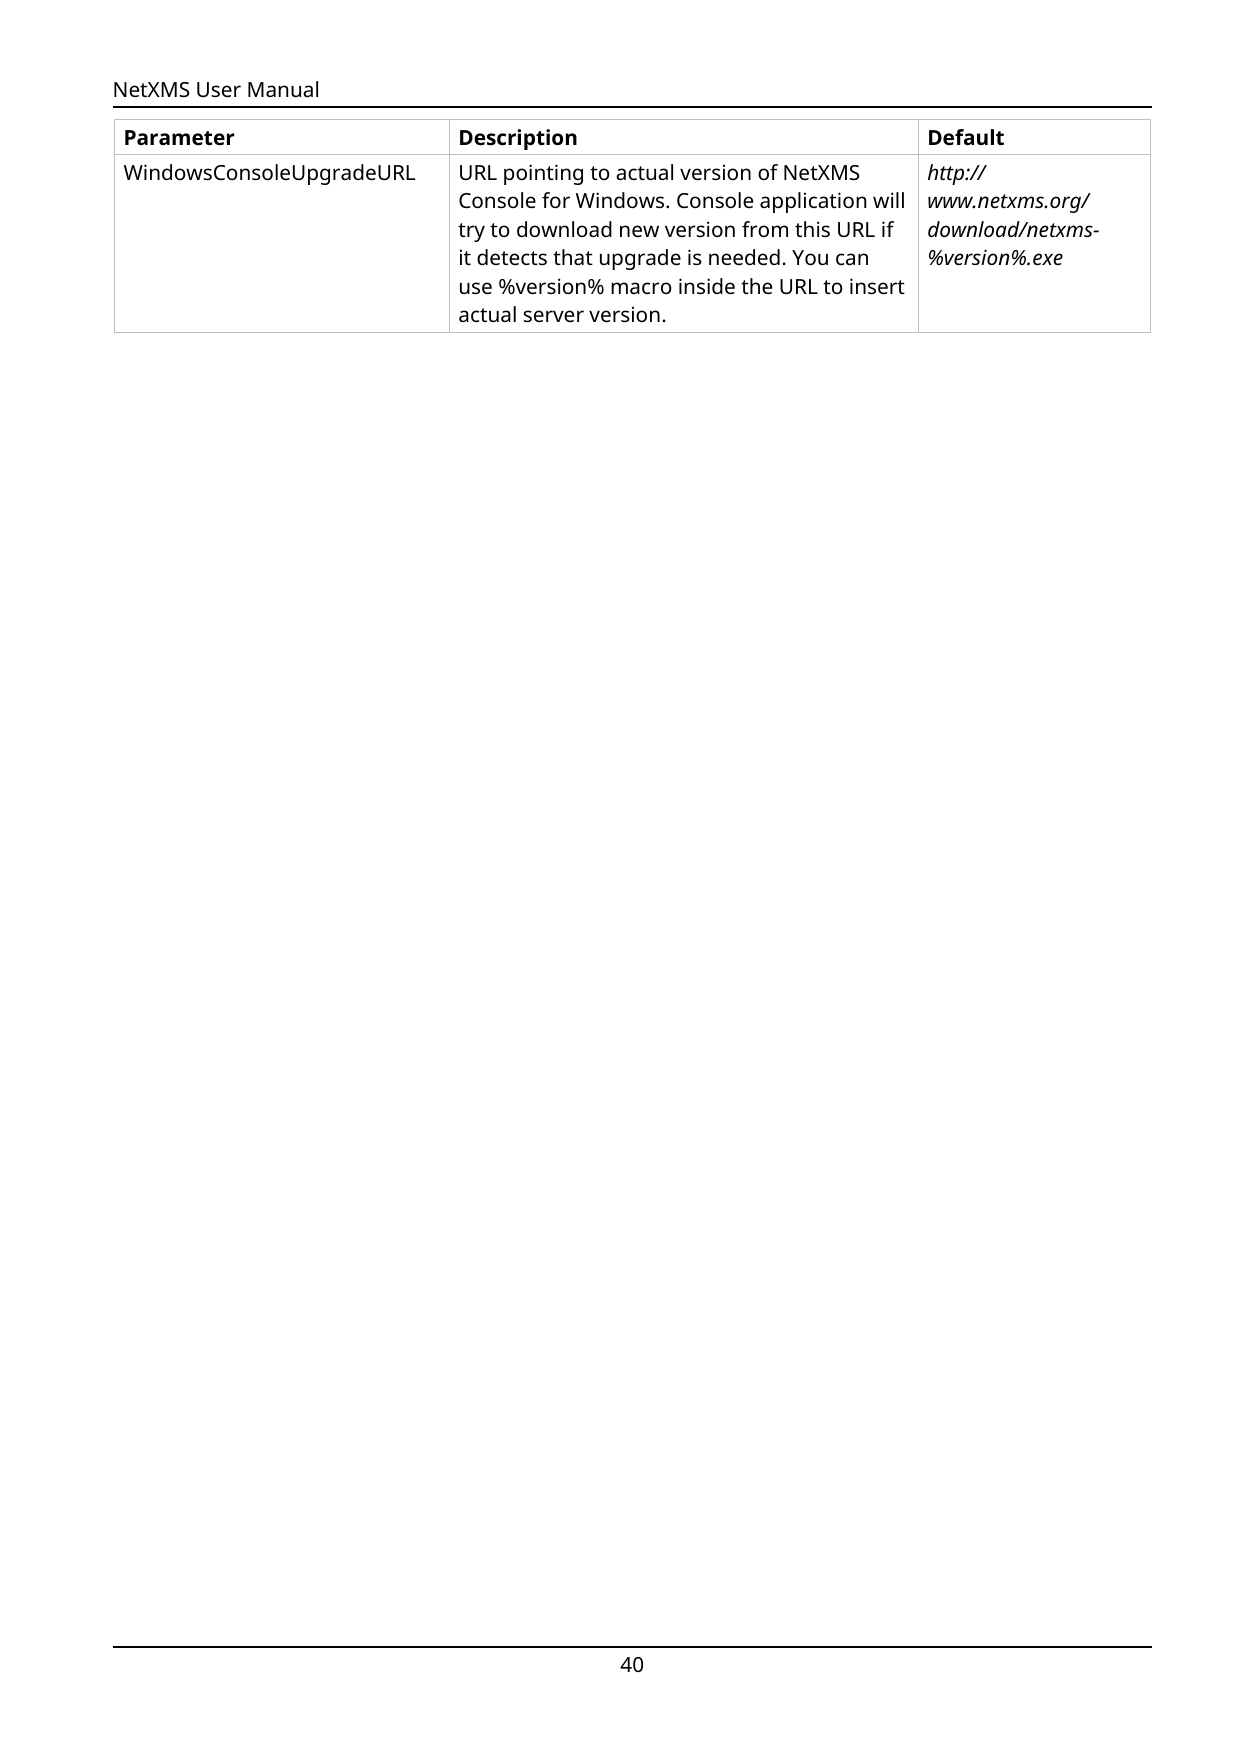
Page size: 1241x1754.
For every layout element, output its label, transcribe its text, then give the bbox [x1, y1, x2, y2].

table_cell WindowsConsoleUpgradeURL [115, 155, 449, 332]
table_cell URL pointing to actual version of NetXMS Console for Windows. Console application will try to download new version from this URL if it detects that upgrade is needed. You can use %version% macro inside the URL to insert actual server version. [450, 155, 918, 332]
table_header Description [450, 120, 918, 154]
table_header Parameter [115, 120, 449, 154]
table_cell http://www.netxms.org/download/netxms-%version%.exe [919, 155, 1150, 332]
table_header Default [919, 120, 1150, 154]
